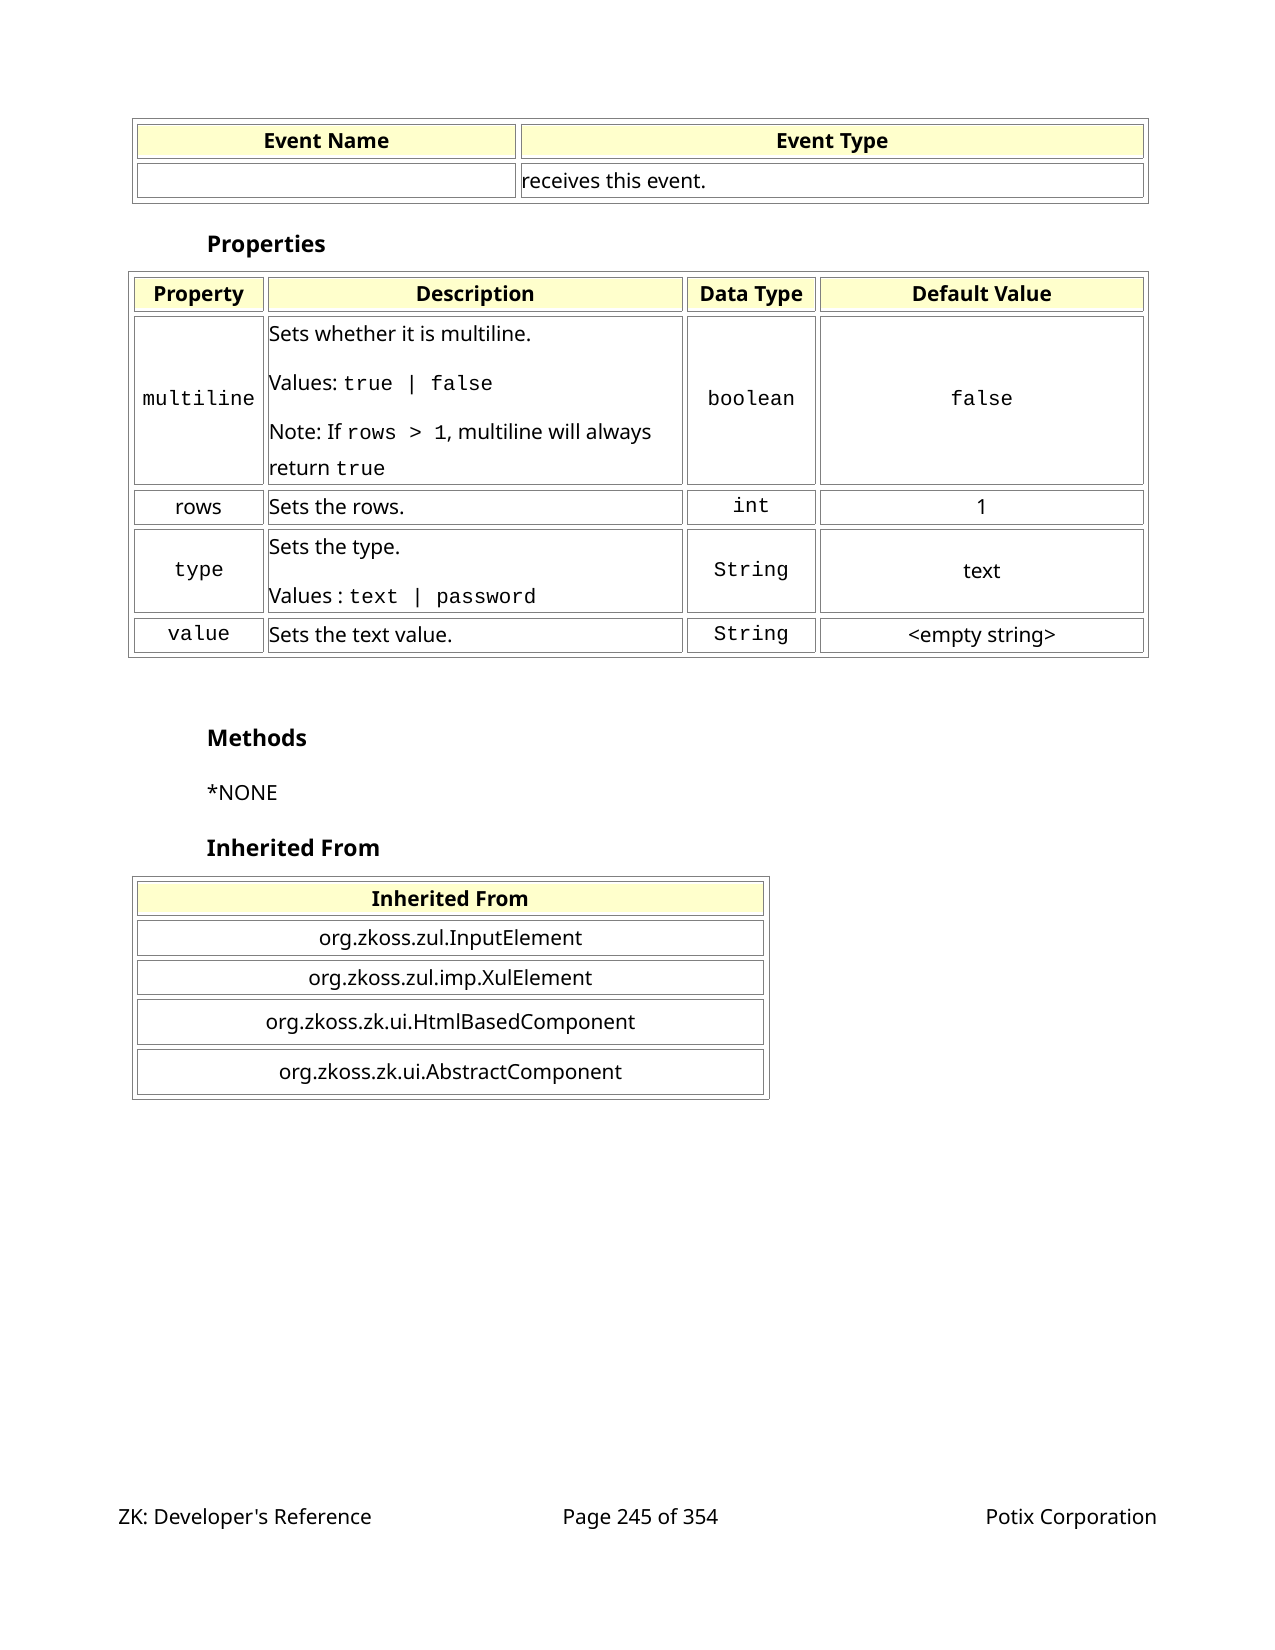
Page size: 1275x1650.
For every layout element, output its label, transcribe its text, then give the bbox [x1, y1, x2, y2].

table_cell String [685, 612, 817, 652]
table_cell receives this event. [518, 158, 1146, 197]
table_cell <empty string> [818, 612, 1146, 652]
table_cell rows [131, 484, 266, 523]
table_cell [134, 158, 518, 197]
table_cell int [685, 484, 817, 523]
table_header Default Value [818, 272, 1146, 311]
table_cell org.zkoss.zk.ui.AbstractComponent [134, 1044, 766, 1093]
subtitle Properties [207, 227, 1157, 259]
table_cell Sets whether it is multiline. Values: true | false Note: If rows > 1, multiline will always return true [266, 311, 685, 484]
table_cell boolean [685, 311, 817, 484]
table_cell text [818, 524, 1146, 612]
text *NONE [207, 778, 1157, 807]
table_header Property [131, 272, 266, 311]
table_cell type [131, 524, 266, 612]
table_cell Sets the rows. [266, 484, 685, 523]
table_header Data Type [685, 272, 817, 311]
table_header Description [266, 272, 685, 311]
table_cell multiline [131, 311, 266, 484]
table_cell Sets the text value. [266, 612, 685, 652]
table_cell String [685, 524, 817, 612]
table_header Inherited From [134, 877, 766, 915]
subtitle Methods [207, 722, 1157, 753]
table_cell false [818, 311, 1146, 484]
table_cell value [131, 612, 266, 652]
subtitle Inherited From [207, 832, 1157, 863]
table_header Event Name [134, 119, 518, 158]
table_cell 1 [818, 484, 1146, 523]
table_header Event Type [518, 119, 1146, 158]
table_cell Sets the type. Values : text | password [266, 524, 685, 612]
table_cell org.zkoss.zul.InputElement [134, 915, 766, 954]
table_cell org.zkoss.zul.imp.XulElement [134, 955, 766, 994]
table_cell org.zkoss.zk.ui.HtmlBasedComponent [134, 994, 766, 1044]
